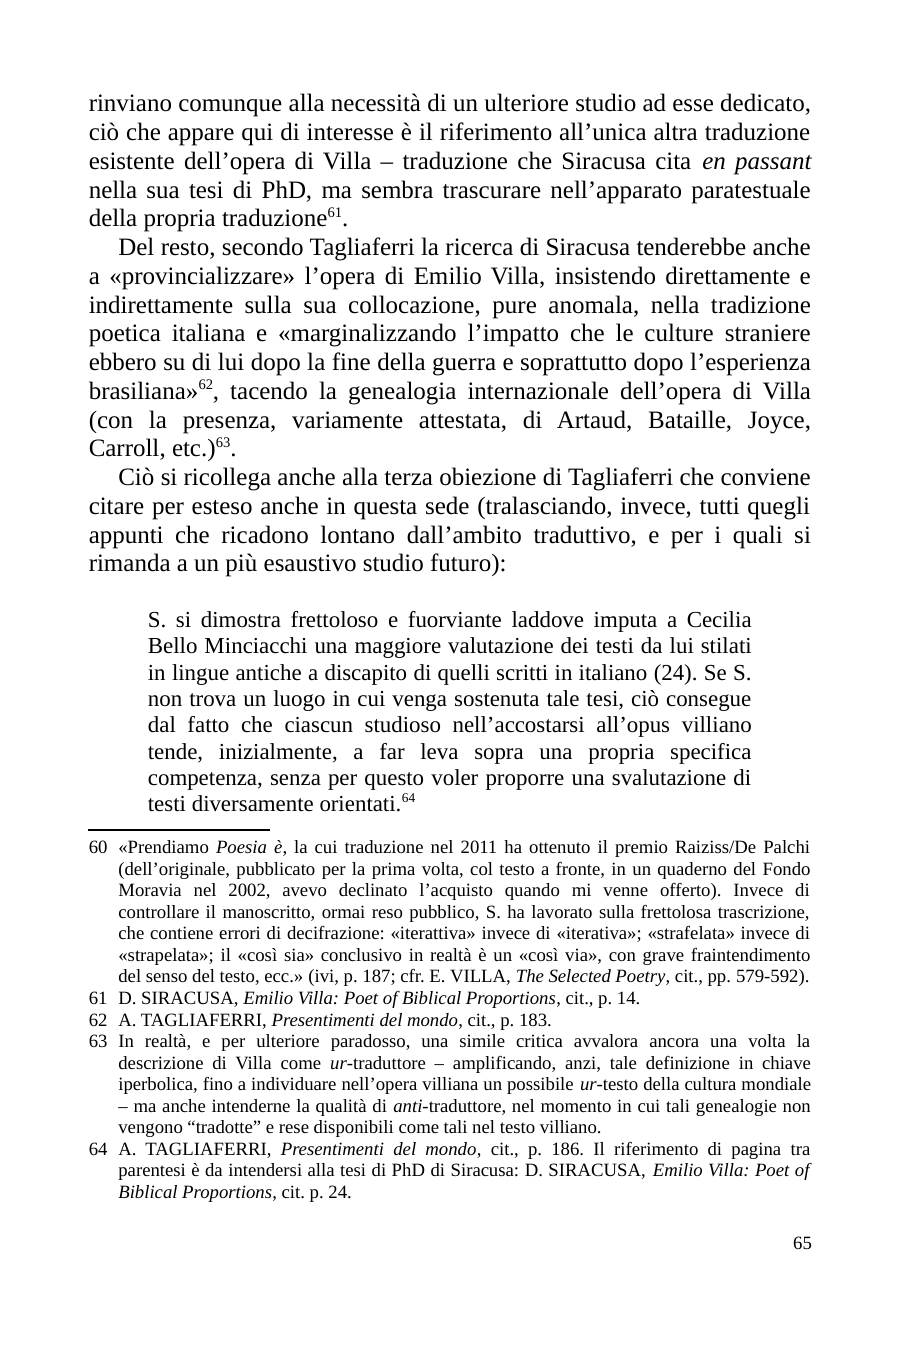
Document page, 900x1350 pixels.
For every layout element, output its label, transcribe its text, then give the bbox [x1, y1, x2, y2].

text S. si dimostra frettoloso e fuorviante laddove imputa a Cecilia Bello Minciacchi una maggiore valutazione dei testi da lui stilati in lingue antiche a discapito di quelli scritti in italiano (24). Se S. non trova un luogo in cui venga sostenuta tale tesi, ciò consegue dal fatto che ciascun studioso nell’accostarsi all’opus villiano tende, inizialmente, a far leva sopra una propria specifica competenza, senza per questo voler proporre una svalutazione di testi diversamente orientati. [148, 606, 752, 817]
text «Prendiamo Poesia è, la cui traduzione nel 2011 ha ottenuto il premio Raiziss/De Palchi (dell’originale, pubblicato per la prima volta, col testo a fronte, in un quaderno del Fondo Moravia nel 2002, avevo declinato l’acquisto quando mi venne offerto). Invece di controllare il manoscritto, ormai reso pubblico, S. ha lavorato sulla frettolosa trascrizione, che contiene errori di decifrazione: «iterattiva» invece di «iterativa»; «strafelata» invece di «strapelata»; il «così sia» conclusivo in realtà è un «così via», con grave fraintendimento del senso del testo, ecc.» (ivi, p. 187; cfr. E. VILLA, The Selected Poetry, cit., pp. 579-592). [88, 836, 811, 987]
text rinviano comunque alla necessità di un ulteriore studio ad esse dedicato, ciò che appare qui di interesse è il riferimento all’unica altra traduzione esistente dell’opera di Villa – traduzione che Siracusa cita en passant nella sua tesi di PhD, ma sembra trascurare nell’apparato paratestuale della propria traduzione. [88, 88, 811, 232]
text Ciò si ricollega anche alla terza obiezione di Tagliaferri che conviene citare per esteso anche in questa sede (tralasciando, invece, tutti quegli appunti che ricadono lontano dall’ambito traduttivo, e per i quali si rimanda a un più esaustivo studio futuro): [88, 462, 811, 577]
text D. SIRACUSA, Emilio Villa: Poet of Biblical Proportions, cit., p. 14. [88, 987, 811, 1008]
text Del resto, secondo Tagliaferri la ricerca di Siracusa tenderebbe anche a «provincializzare» l’opera di Emilio Villa, insistendo direttamente e indirettamente sulla sua collocazione, pure anomala, nella tradizione poetica italiana e «marginalizzando l’impatto che le culture straniere ebbero su di lui dopo la fine della guerra e soprattutto dopo l’esperienza brasiliana», tacendo la genealogia internazionale dell’opera di Villa (con la presenza, variamente attestata, di Artaud, Bataille, Joyce, Carroll, etc.). [88, 232, 811, 462]
text A. TAGLIAFERRI, Presentimenti del mondo, cit., p. 186. Il riferimento di pagina tra parentesi è da intendersi alla tesi di PhD di Siracusa: D. SIRACUSA, Emilio Villa: Poet of Biblical Proportions, cit. p. 24. [88, 1138, 811, 1202]
text In realtà, e per ulteriore paradosso, una simile critica avvalora ancora una volta la descrizione di Villa come ur-traduttore – amplificando, anzi, tale definizione in chiave iperbolica, fino a individuare nell’opera villiana un possibile ur-testo della cultura mondiale – ma anche intenderne la qualità di anti-traduttore, nel momento in cui tali genealogie non vengono “tradotte” e rese disponibili come tali nel testo villiano. [88, 1030, 811, 1138]
text A. TAGLIAFERRI, Presentimenti del mondo, cit., p. 183. [88, 1008, 811, 1030]
